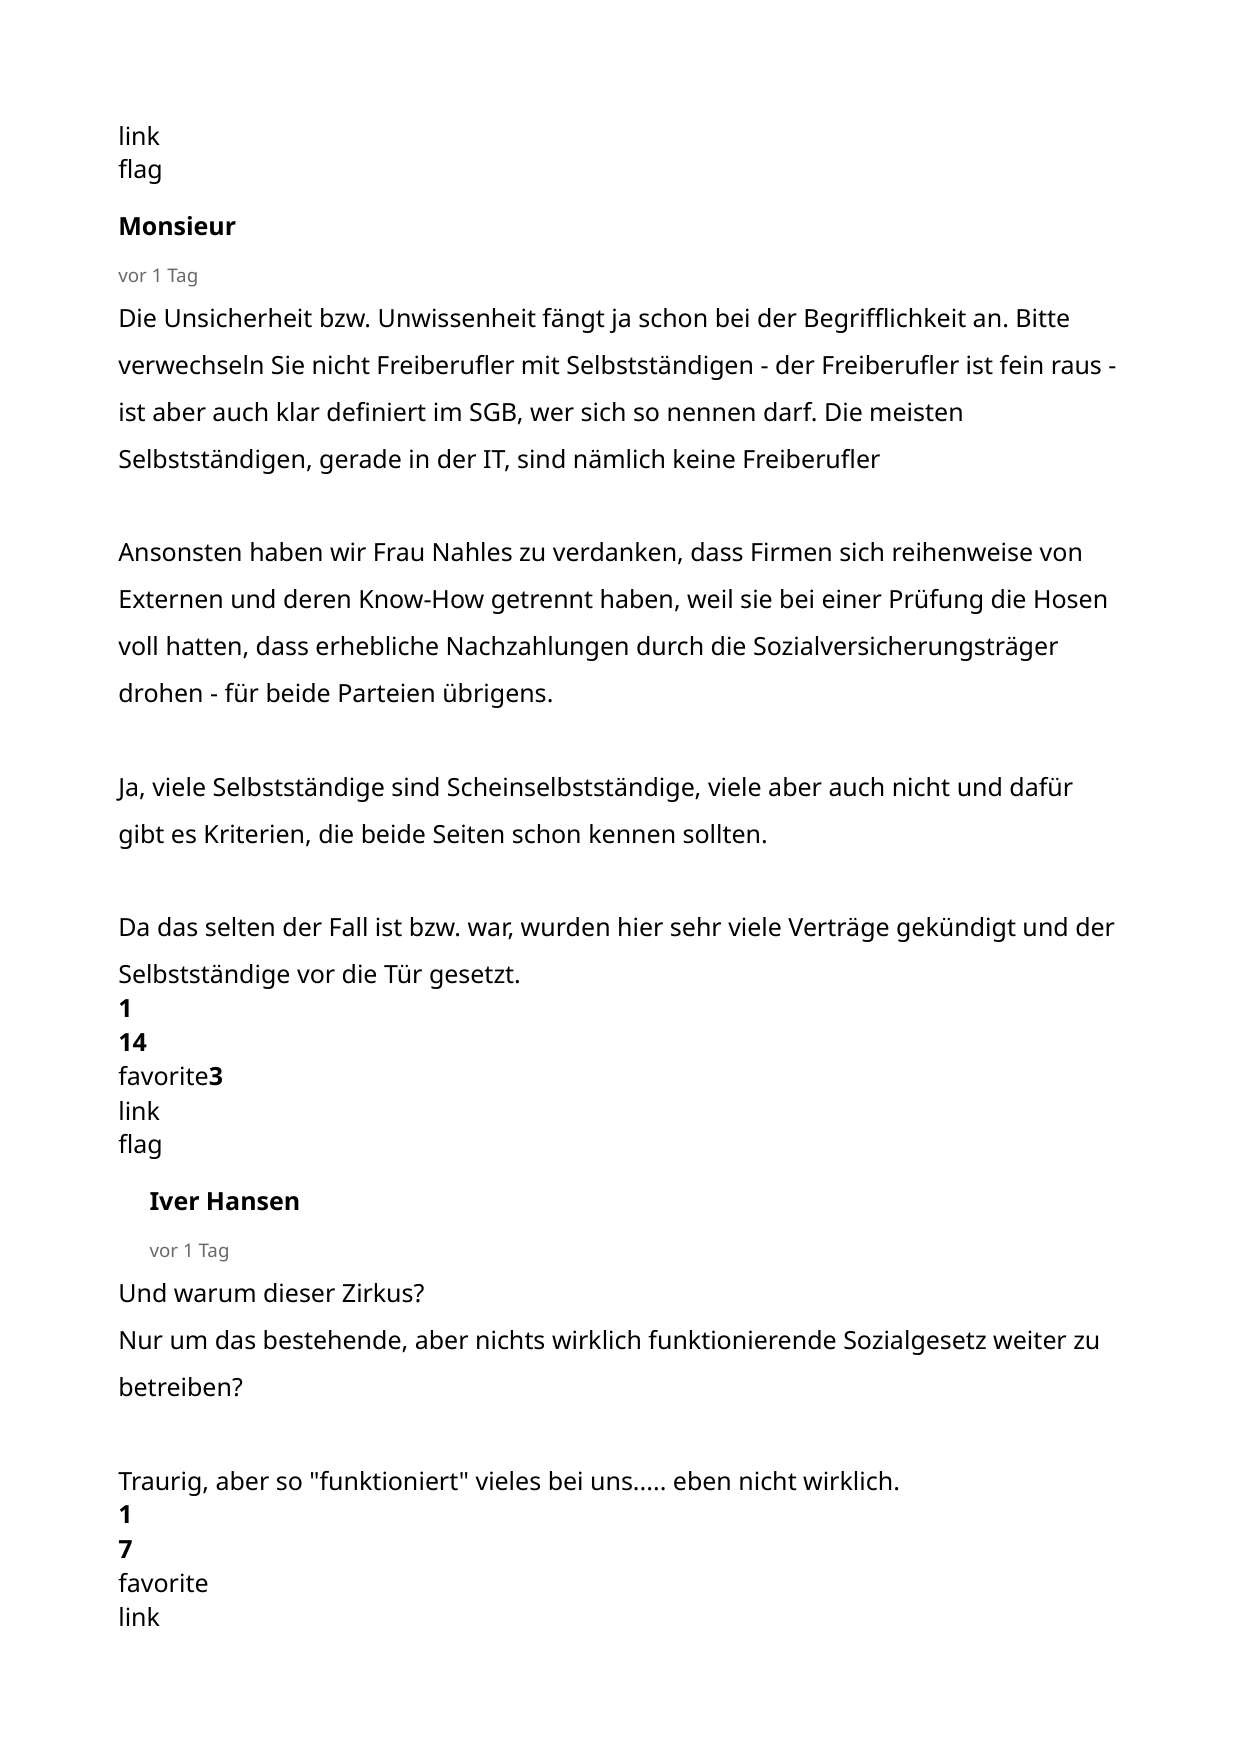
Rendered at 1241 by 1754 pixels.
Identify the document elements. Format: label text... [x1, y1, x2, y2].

text link [118, 1093, 1122, 1127]
text favorite [118, 1565, 1122, 1599]
text flag [118, 152, 1122, 186]
text Und warum dieser Zirkus? Nur um das bestehende, aber nichts wirklich funktionierende Sozialgesetz weiter zu betreiben? Traurig, aber so "funktioniert" vieles bei uns..... eben nicht wirklich. [118, 1263, 1122, 1497]
text vor 1 Tag [149, 1233, 1122, 1263]
text flag [118, 1127, 1122, 1161]
text 7 [118, 1531, 1122, 1565]
text 1 [118, 991, 1122, 1025]
text 1 [118, 1497, 1122, 1531]
text link [118, 1599, 1122, 1633]
text Iver Hansen [149, 1177, 1114, 1217]
text favorite3 [118, 1059, 1122, 1093]
text 14 [118, 1025, 1122, 1059]
text vor 1 Tag [118, 258, 1122, 288]
text link [118, 118, 1122, 152]
text Die Unsicherheit bzw. Unwissenheit fängt ja schon bei der Begrifflichkeit an. Bitte verwechseln Sie nicht Freiberufler mit Selbstständigen - der Freiberufler ist fein raus - ist aber auch klar definiert im SGB, wer sich so nennen darf. Die meisten Selbstständigen, gerade in der IT, sind nämlich keine Freiberufler Ansonsten haben wir Frau Nahles zu verdanken, dass Firmen sich reihenweise von Externen und deren Know-How getrennt haben, weil sie bei einer Prüfung die Hosen voll hatten, dass erhebliche Nachzahlungen durch die Sozialversicherungsträger drohen - für beide Parteien übrigens. Ja, viele Selbstständige sind Scheinselbstständige, viele aber auch nicht und dafür gibt es Kriterien, die beide Seiten schon kennen sollten. Da das selten der Fall ist bzw. war, wurden hier sehr viele Verträge gekündigt und der Selbstständige vor die Tür gesetzt. [118, 288, 1122, 991]
text Monsieur [118, 202, 1114, 242]
